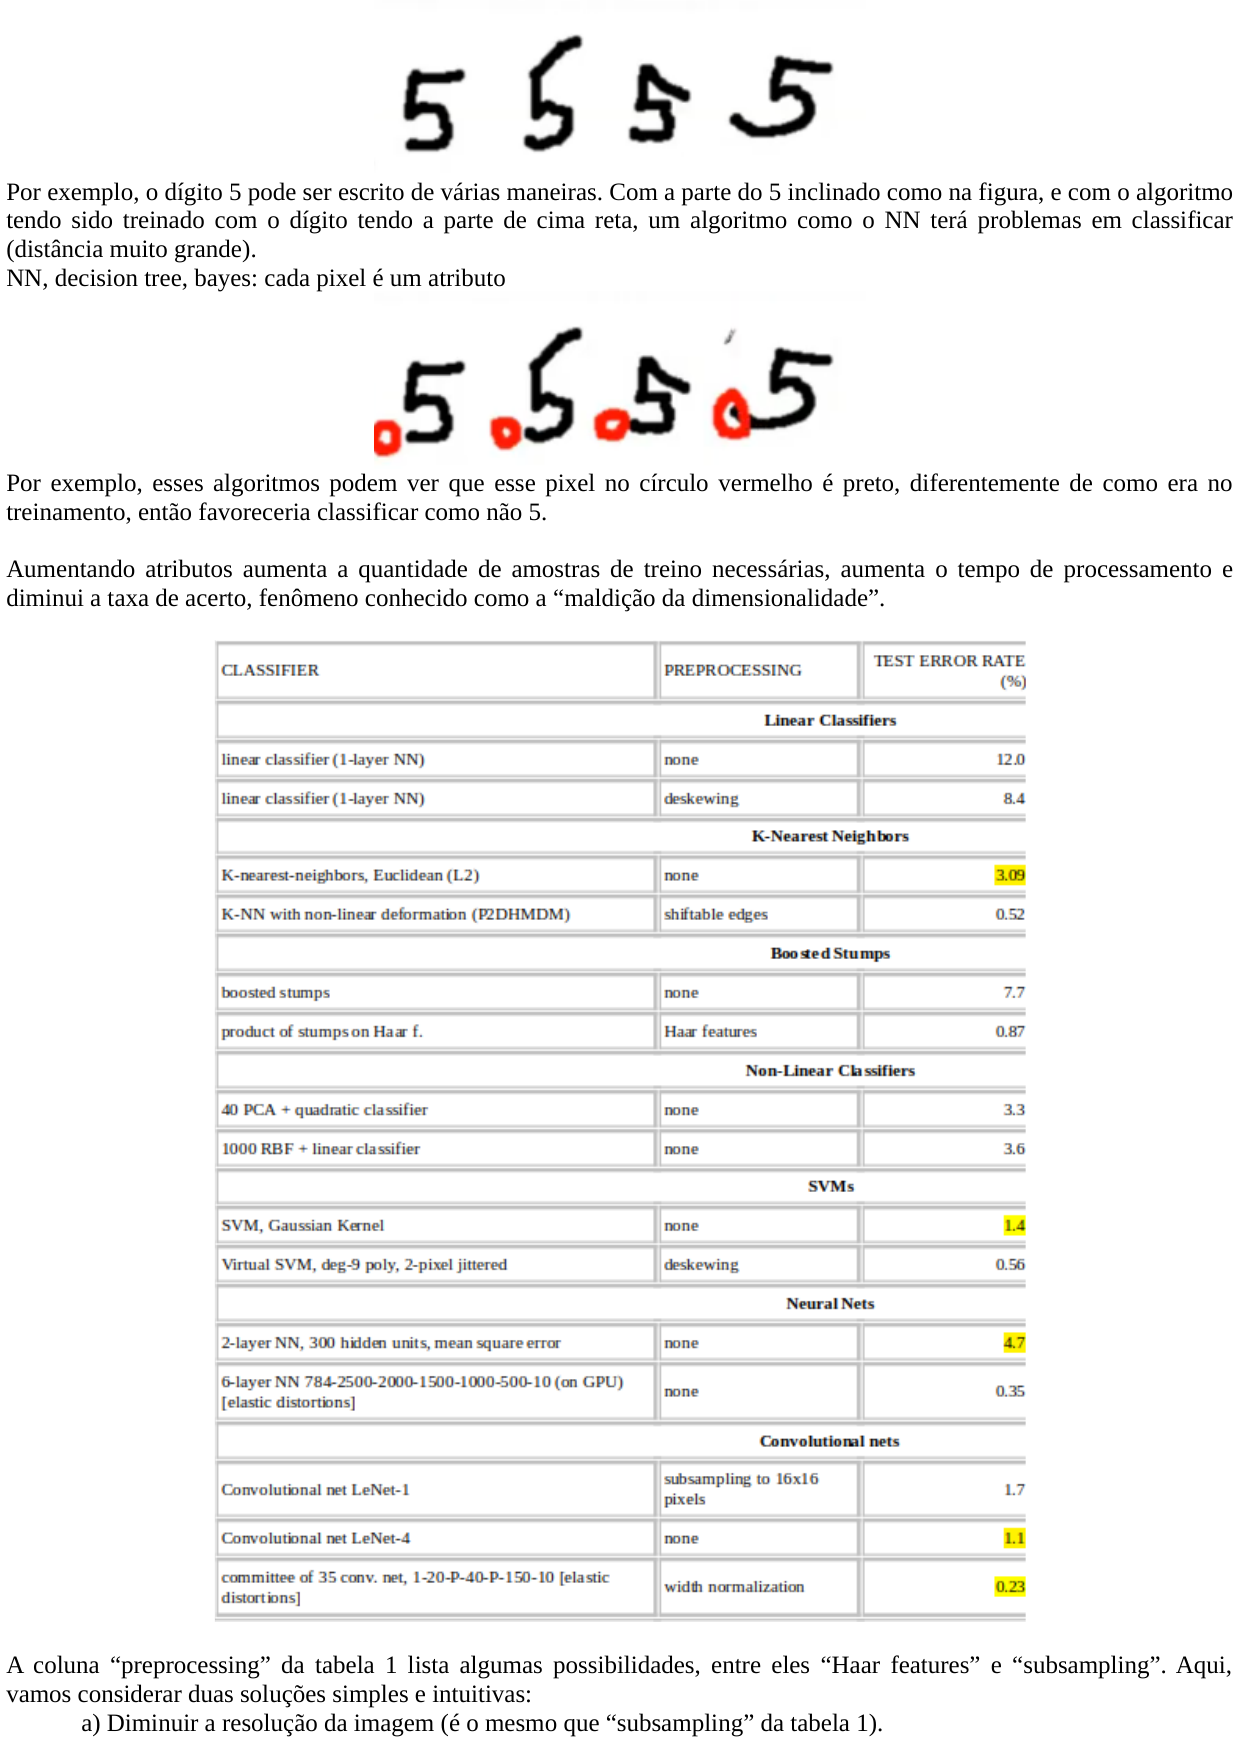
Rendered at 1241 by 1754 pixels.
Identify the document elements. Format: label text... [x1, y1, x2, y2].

text Por exemplo, o dígito 5 pode ser escrito de várias maneiras. Com a parte do 5 inclinado como na figura, e com o algoritmo tendo sido treinado com o dígito tendo a parte de cima reta, um algoritmo como o NN terá problemas em classificar (distância muito grande). [6, 177, 1234, 263]
picture [214, 640, 1026, 1622]
picture [374, 0, 867, 177]
text A coluna “preprocessing” da tabela 1 lista algumas possibilidades, entre eles “Haar features” e “subsampling”. Aqui, vamos considerar duas soluções simples e intuitivas: [6, 1651, 1234, 1708]
text a) Diminuir a resolução da imagem (é o mesmo que “subsampling” da tabela 1). [6, 1708, 1234, 1737]
text Aumentando atributos aumenta a quantidade de amostras de treino necessárias, aumenta o tempo de processamento e diminui a taxa de acerto, fenômeno conhecido como a “maldição da dimensionalidade”. [6, 554, 1234, 612]
text Por exemplo, esses algoritmos podem ver que esse pixel no círculo vermelho é preto, diferentemente de como era no treinamento, então favoreceria classificar como não 5. [6, 469, 1234, 526]
text NN, decision tree, bayes: cada pixel é um atributo [6, 263, 1234, 292]
picture [374, 291, 867, 469]
